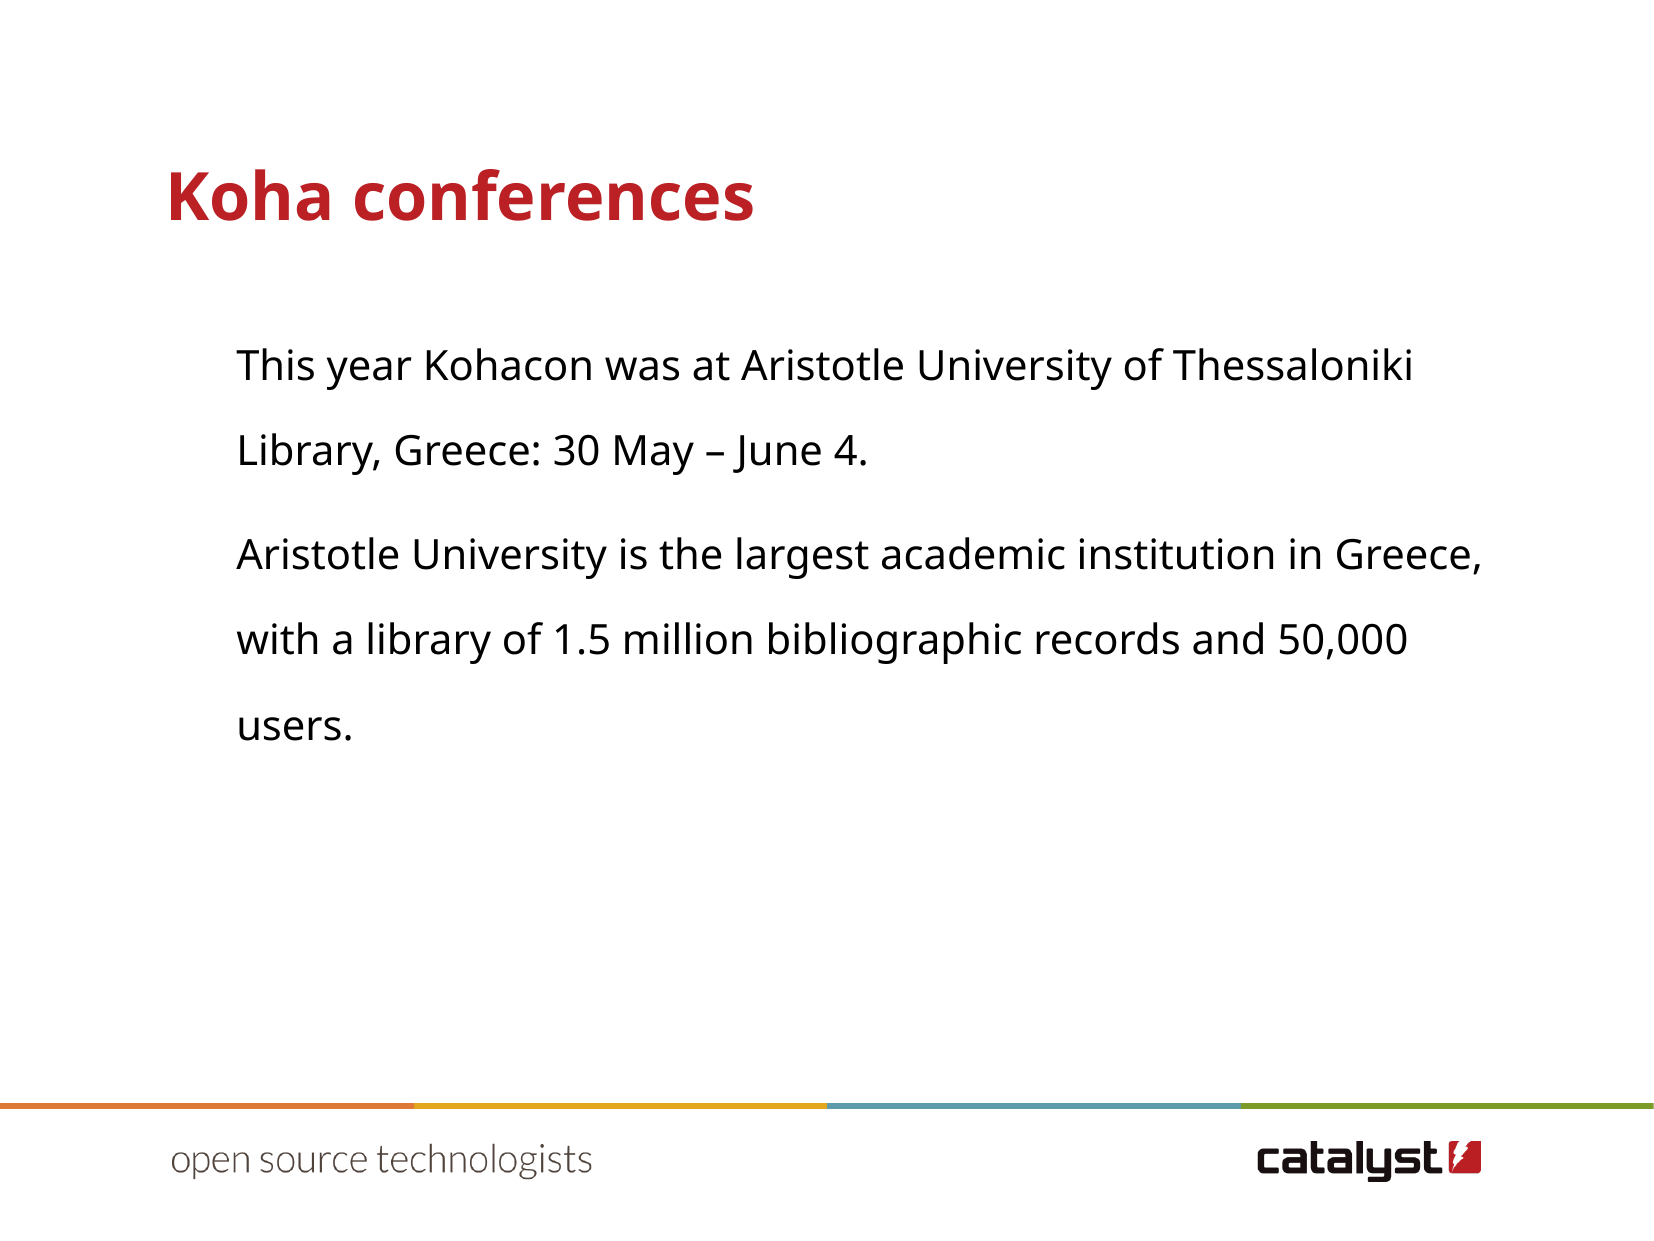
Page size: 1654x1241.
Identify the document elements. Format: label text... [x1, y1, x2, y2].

title Koha conferences [165, 90, 1489, 298]
picture [0, 1103, 1654, 1182]
list This year Kohacon was at Aristotle University of Thessaloniki Library, Greece: 30 May – June 4. Aristotle University is the largest academic institution in Greece, with a library of 1.5 million bibliographic records and 50,000 users. [165, 307, 1489, 1027]
